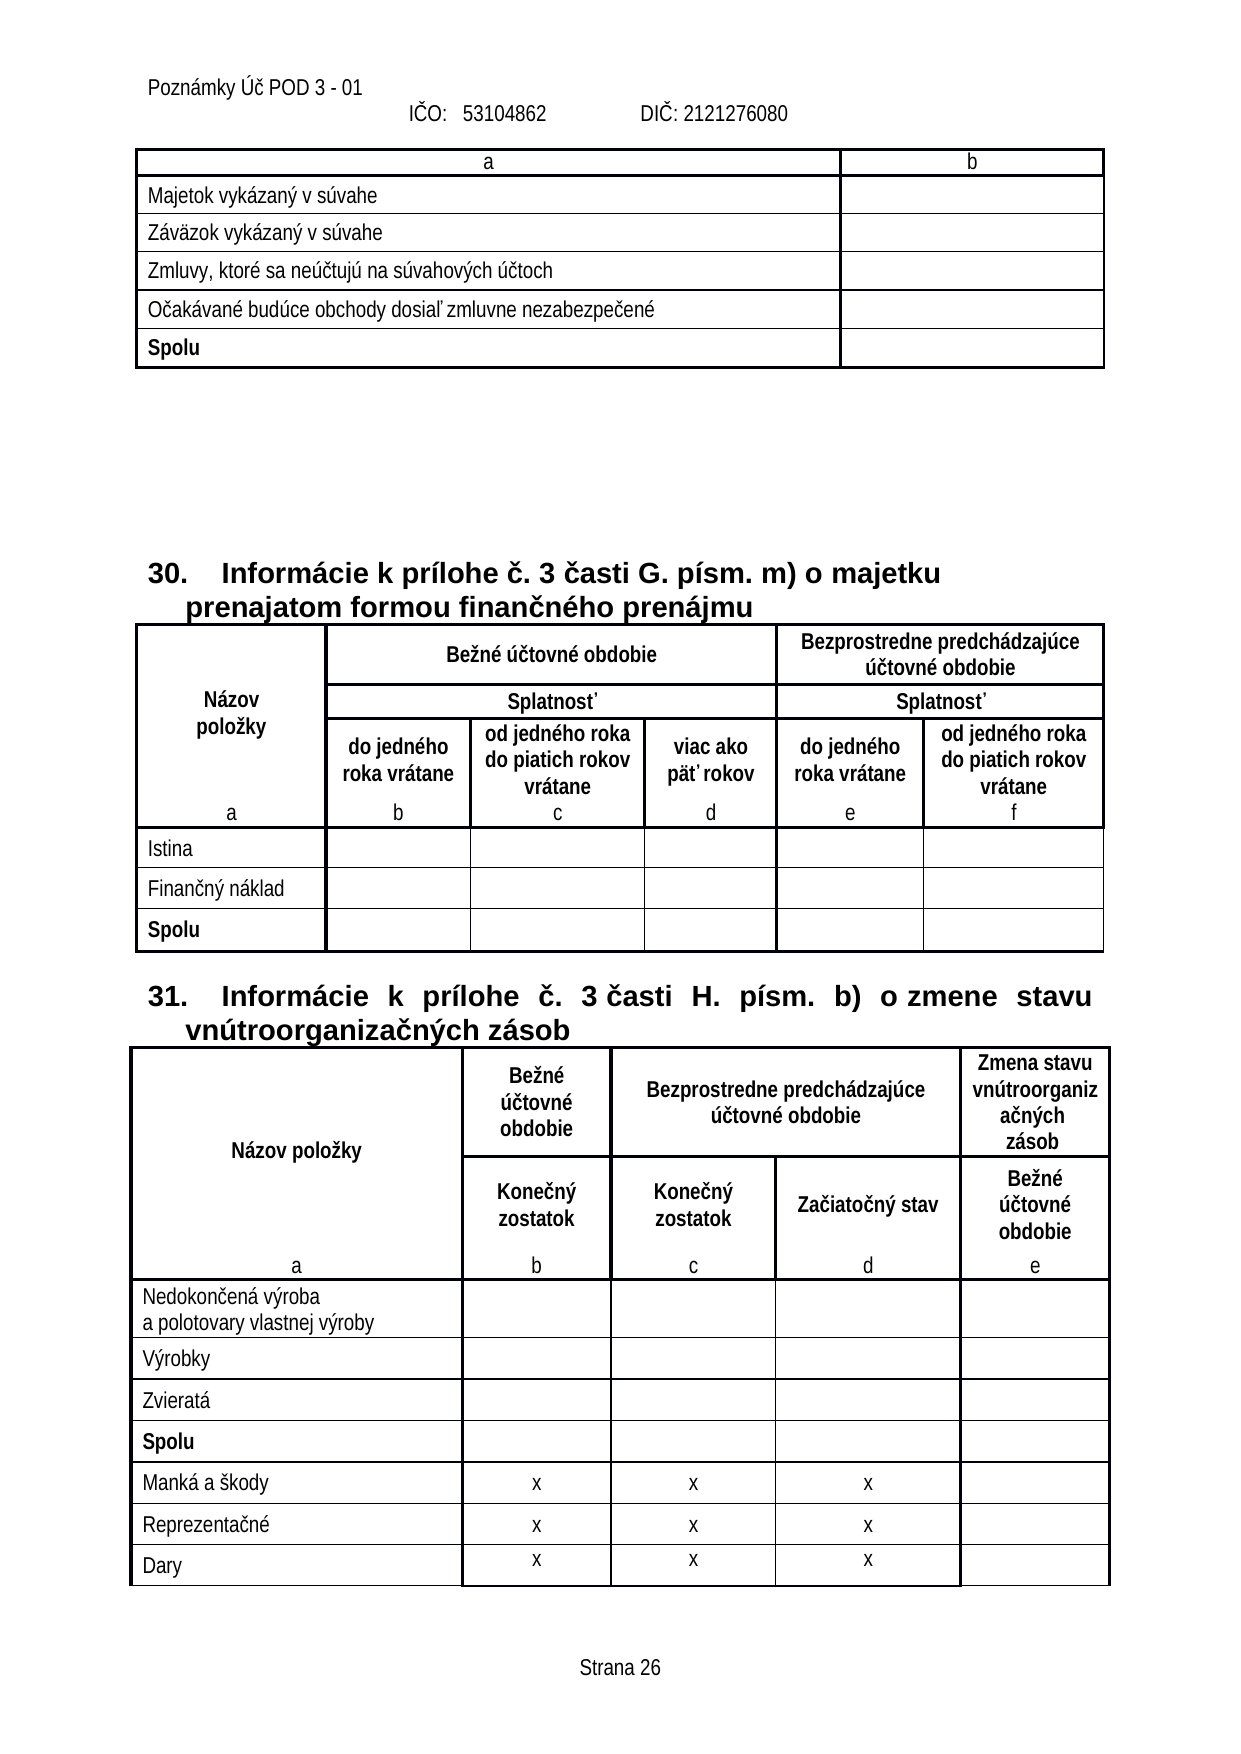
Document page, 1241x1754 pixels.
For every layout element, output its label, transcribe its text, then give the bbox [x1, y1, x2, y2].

table_cell x [612, 1504, 775, 1544]
table_cell b [328, 799, 469, 826]
table_cell [962, 1281, 1108, 1337]
table_cell [778, 868, 923, 908]
table_cell [776, 1281, 959, 1337]
table_cell [328, 868, 470, 908]
table_cell [612, 1338, 775, 1378]
table_cell x [776, 1463, 959, 1502]
table_cell Začiatočný stav [777, 1158, 959, 1252]
table_cell d [646, 799, 775, 826]
table_cell x [464, 1463, 610, 1502]
table_cell x [776, 1545, 959, 1585]
table_cell x [464, 1504, 610, 1544]
table_cell f [925, 799, 1102, 826]
table_cell d [777, 1252, 959, 1278]
table_cell Splatnosť [778, 686, 1102, 717]
table_header Názov položky [138, 626, 324, 799]
table_cell [962, 1463, 1108, 1502]
table_cell Zvieratá [133, 1380, 461, 1420]
table_cell Zmluvy, ktoré sa neúčtujú na súvahových účtoch [138, 252, 839, 289]
table_cell [612, 1421, 775, 1461]
table_cell a [138, 799, 324, 826]
table_cell b [842, 151, 1102, 174]
table_cell [962, 1380, 1108, 1420]
table_cell [924, 909, 1103, 949]
table_cell Manká a škody [133, 1463, 461, 1502]
table_cell x [612, 1545, 775, 1585]
table_header Bežné účtovné obdobie [328, 626, 775, 683]
table_cell [776, 1380, 959, 1420]
table_cell do jedného roka vrátane [328, 720, 469, 799]
table_cell Konečný zostatok [464, 1158, 609, 1252]
table_cell [776, 1338, 959, 1378]
table_cell [645, 909, 775, 949]
table_cell Istina [138, 829, 324, 867]
table_cell [471, 829, 644, 867]
table_header Bežné účtovné obdobie [464, 1049, 609, 1155]
table_cell [924, 829, 1103, 867]
table_cell [962, 1504, 1108, 1544]
table_cell a [133, 1252, 461, 1278]
table_cell [778, 909, 923, 949]
table_cell x [464, 1545, 610, 1585]
table_cell c [472, 799, 643, 826]
table_cell Spolu [138, 329, 839, 366]
table_cell [842, 291, 1103, 328]
table_cell [778, 829, 923, 867]
table_cell Spolu [138, 909, 324, 949]
table_cell Výrobky [133, 1338, 461, 1378]
table_cell Finančný náklad [138, 868, 324, 908]
table_cell Konečný zostatok [613, 1158, 774, 1252]
table_cell [842, 329, 1103, 366]
table_cell [842, 252, 1103, 289]
table_cell Reprezentačné [133, 1504, 461, 1544]
table_cell x [776, 1504, 959, 1544]
table_cell Dary [133, 1545, 461, 1585]
table_cell [962, 1545, 1108, 1585]
table_cell [328, 829, 470, 867]
table_header Bezprostredne predchádzajúce účtovné obdobie [778, 626, 1102, 683]
table_header Názov položky [133, 1049, 461, 1252]
table_cell [464, 1281, 610, 1337]
table_cell x [612, 1463, 775, 1502]
table_cell Splatnosť [328, 686, 775, 717]
table_cell do jedného roka vrátane [778, 720, 922, 799]
table_cell [328, 909, 470, 949]
table_cell [962, 1338, 1108, 1378]
table_cell [962, 1421, 1108, 1461]
title Informácie k prílohe č. 3 časti G. písm. m) o majetku prenajatom formou finančného prenájmu [148, 556, 1092, 623]
table_cell [842, 177, 1103, 212]
table_cell [776, 1421, 959, 1461]
table_cell [645, 829, 775, 867]
table_cell od jedného roka do piatich rokov vrátane [925, 720, 1102, 799]
table_cell [842, 214, 1103, 251]
table_cell [471, 909, 644, 949]
table_cell e [962, 1252, 1108, 1278]
table_cell Bežné účtovné obdobie [962, 1158, 1108, 1252]
table_cell [612, 1380, 775, 1420]
table_header Zmena stavu vnútroorganizačných zásob [962, 1049, 1108, 1155]
table_cell [464, 1338, 610, 1378]
table_cell Spolu [133, 1421, 461, 1461]
table_cell Očakávané budúce obchody dosiaľ zmluvne nezabezpečené [138, 291, 839, 328]
table_cell c [613, 1252, 774, 1278]
table_cell [471, 868, 644, 908]
table_cell [645, 868, 775, 908]
table_cell Záväzok vykázaný v súvahe [138, 214, 839, 251]
table_cell e [778, 799, 922, 826]
table_cell [612, 1281, 775, 1337]
table_cell [464, 1421, 610, 1461]
table_cell b [464, 1252, 609, 1278]
table_cell viac ako päť rokov [646, 720, 775, 799]
title Informácie k prílohe č. 3 časti H. písm. b) o zmene stavu vnútroorganizačných zásob [148, 979, 1092, 1046]
table_header Bezprostredne predchádzajúce účtovné obdobie [613, 1049, 959, 1155]
table_cell [464, 1380, 610, 1420]
table_cell Majetok vykázaný v súvahe [138, 177, 839, 212]
table_cell Nedokončená výroba a polotovary vlastnej výroby [133, 1281, 461, 1337]
table_cell a [138, 151, 839, 174]
table_cell od jedného roka do piatich rokov vrátane [472, 720, 643, 799]
table_cell [924, 868, 1103, 908]
